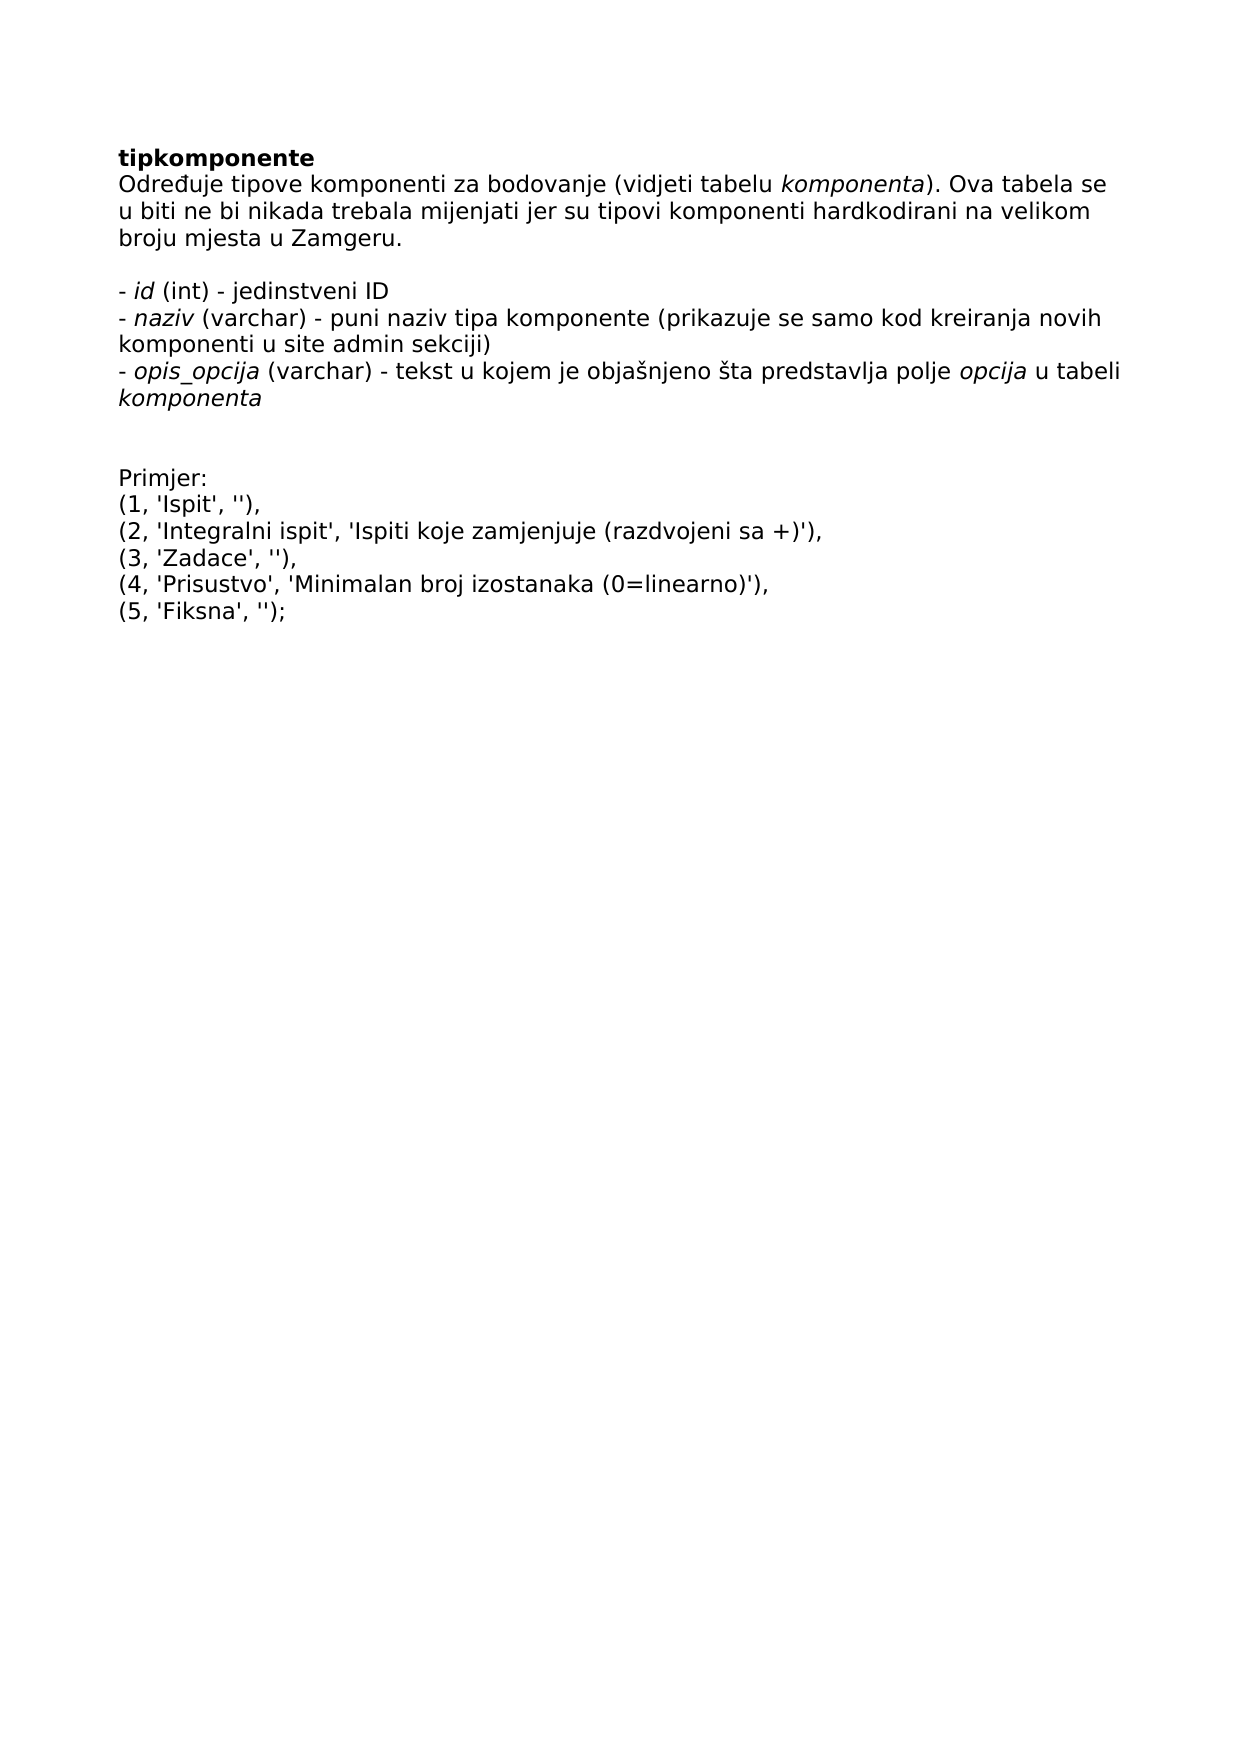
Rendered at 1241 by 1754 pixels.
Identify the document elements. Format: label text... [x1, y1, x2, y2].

text Primjer: [118, 465, 1122, 491]
text (5, 'Fiksna', ''); [118, 598, 1122, 625]
text tipkomponente [118, 145, 1122, 171]
text (3, 'Zadace', ''), [118, 545, 1122, 571]
text Određuje tipove komponenti za bodovanje (vidjeti tabelu komponenta). Ova tabela se u biti ne bi nikada trebala mijenjati jer su tipovi komponenti hardkodirani na velikom broju mjesta u Zamgeru. [118, 171, 1122, 251]
text (2, 'Integralni ispit', 'Ispiti koje zamjenjuje (razdvojeni sa +)'), [118, 518, 1122, 545]
text - id (int) - jedinstveni ID [118, 278, 1122, 305]
text (1, 'Ispit', ''), [118, 491, 1122, 518]
text - opis_opcija (varchar) - tekst u kojem je objašnjeno šta predstavlja polje opcija u tabeli komponenta [118, 358, 1122, 411]
text - naziv (varchar) - puni naziv tipa komponente (prikazuje se samo kod kreiranja novih komponenti u site admin sekciji) [118, 305, 1122, 358]
text (4, 'Prisustvo', 'Minimalan broj izostanaka (0=linearno)'), [118, 571, 1122, 598]
